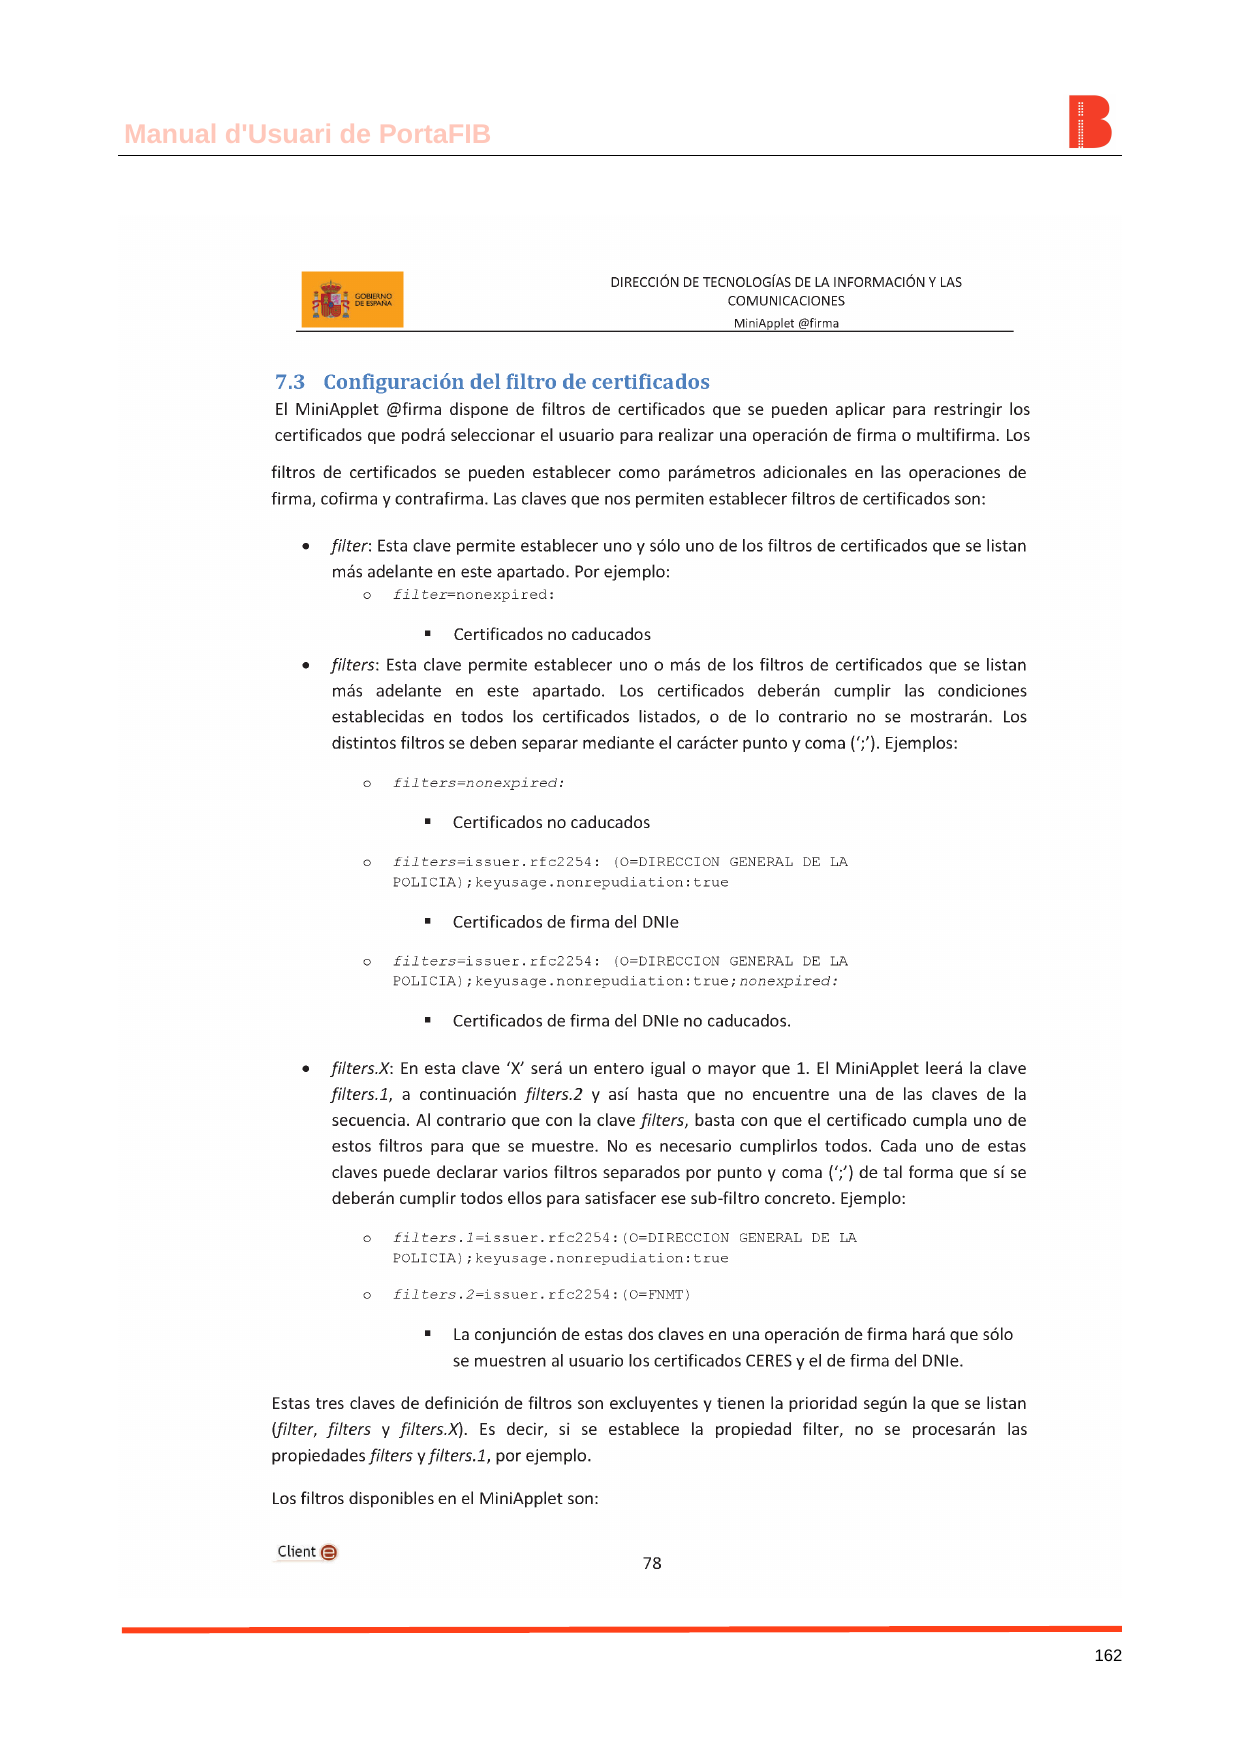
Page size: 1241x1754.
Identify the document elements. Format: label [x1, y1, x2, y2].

picture [1063, 94, 1117, 150]
picture [118, 215, 1123, 1598]
